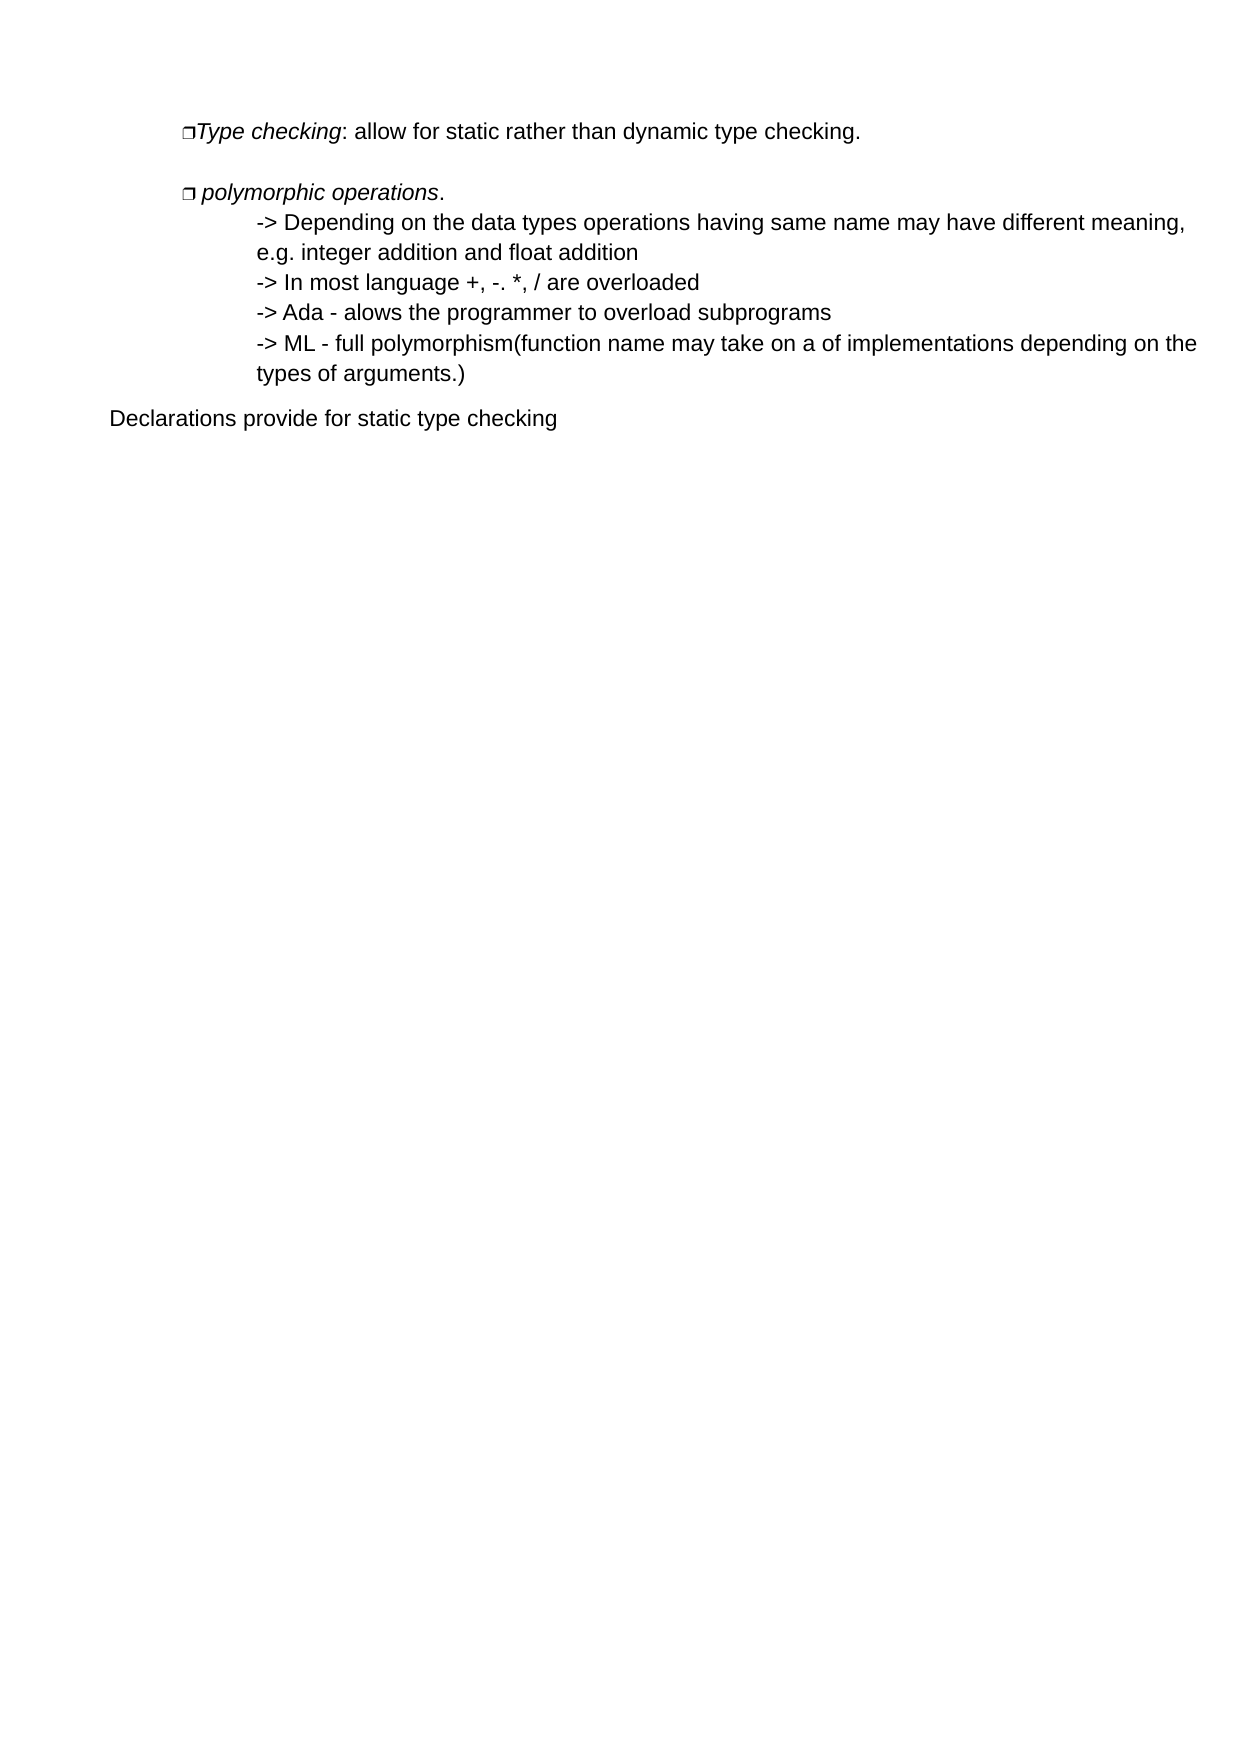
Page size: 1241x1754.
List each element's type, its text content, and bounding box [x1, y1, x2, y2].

list polymorphic operations. [35, 178, 1210, 205]
list -> Depending on the data types operations having same name may have different meaning, e.g. integer addition and float addition [35, 209, 1210, 265]
list Declarations provide for static type checking [35, 404, 1210, 431]
list -> In most language +, -. *, / are overloaded -> Ada - alows the programmer to overload subprograms -> ML - full polymorphism(function name may take on a of implementations depending on the types of arguments.) [35, 269, 1210, 386]
list Type checking: allow for static rather than dynamic type checking. [35, 118, 1210, 144]
